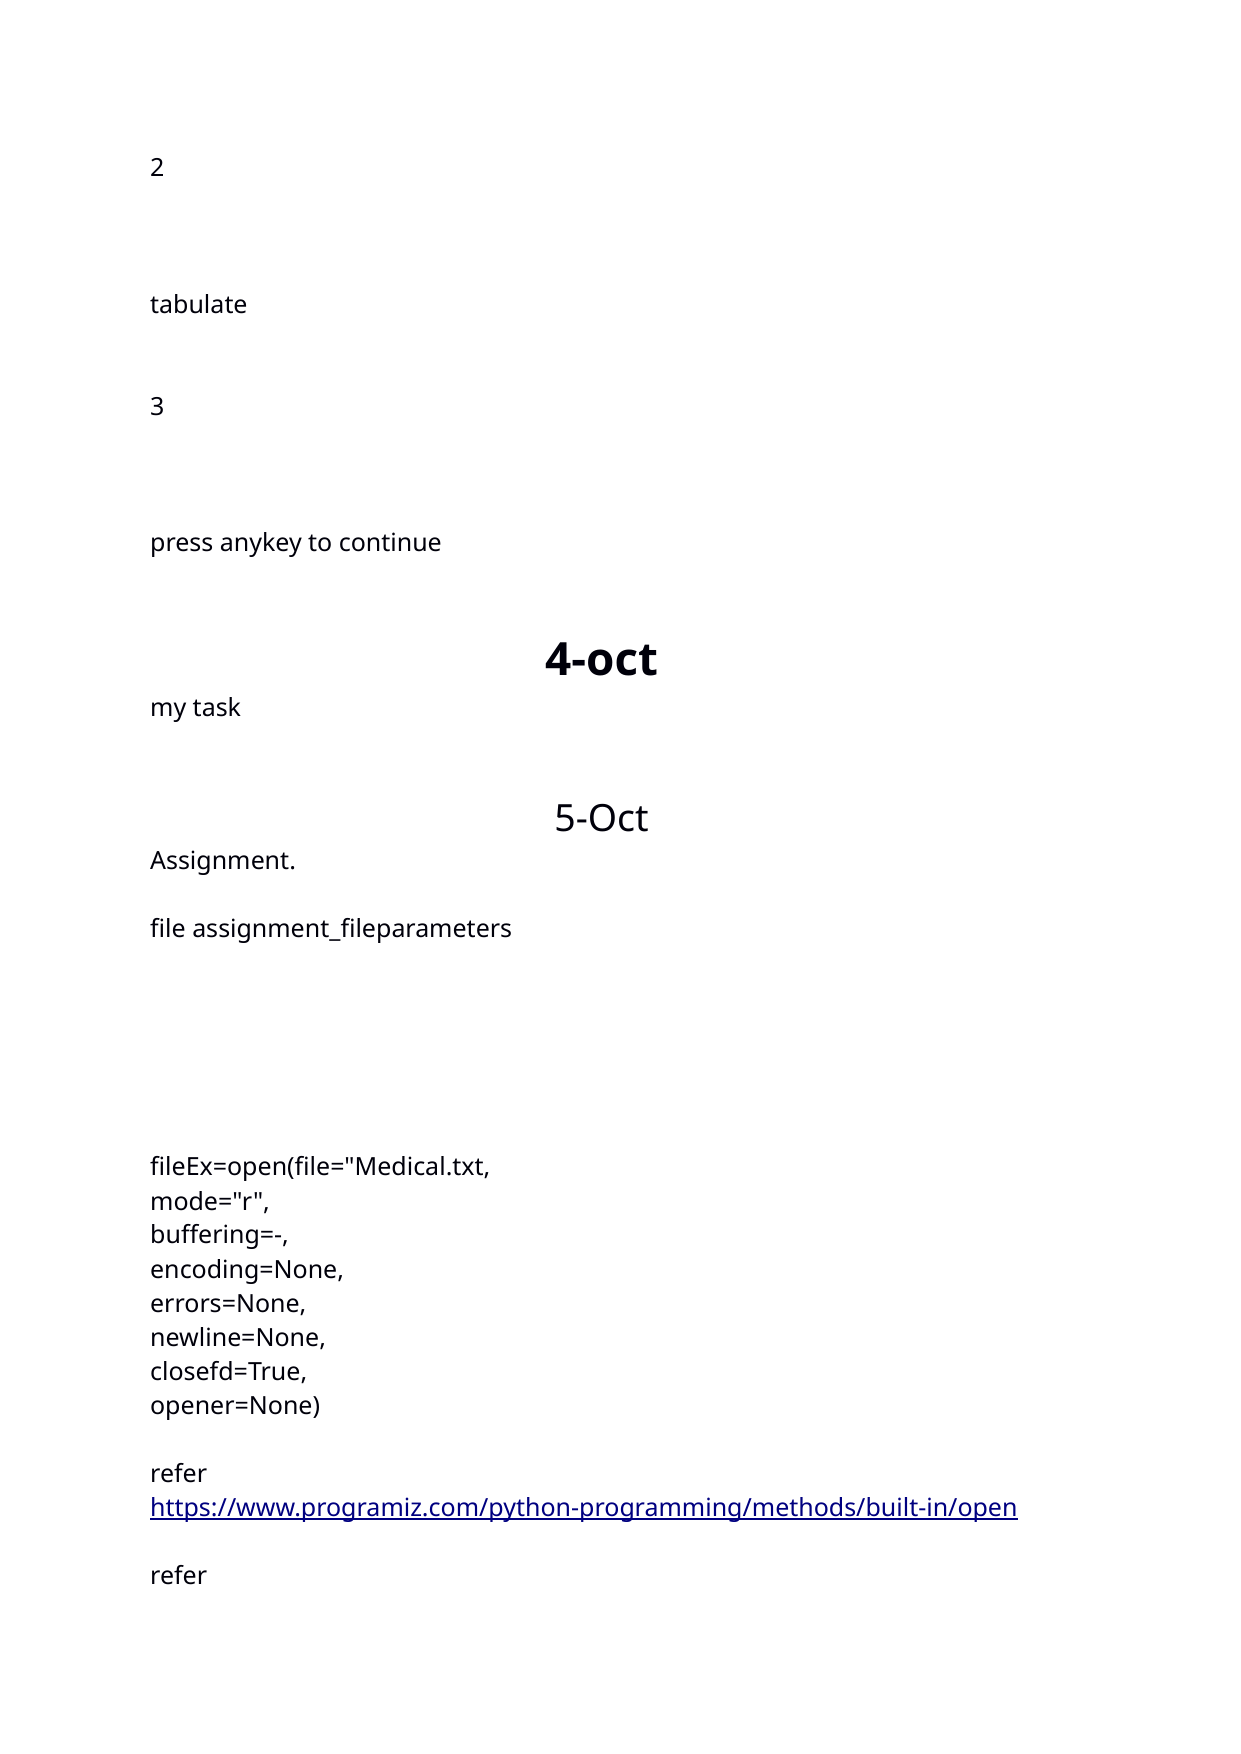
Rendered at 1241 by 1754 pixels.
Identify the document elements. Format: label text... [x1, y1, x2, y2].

text 5-Oct [150, 791, 1053, 842]
text refer [150, 1456, 1053, 1490]
text mode="r", [150, 1183, 1053, 1217]
text encoding=None, [150, 1251, 1053, 1285]
text tabulate [150, 286, 1053, 320]
text 2 [150, 150, 1053, 184]
text errors=None, [150, 1285, 1053, 1319]
text refer [150, 1558, 1053, 1592]
text Assignment. [150, 842, 1053, 877]
text buffering=-, [150, 1217, 1053, 1251]
text https://www.programiz.com/python-programming/methods/built-in/open [150, 1490, 1053, 1524]
text fileEx=open(file="Medical.txt, [150, 1149, 1053, 1183]
text press anykey to continue [150, 525, 1053, 559]
text my task [150, 689, 1053, 723]
text 3 [150, 388, 1053, 422]
text closefd=True, [150, 1353, 1053, 1387]
text file assignment_fileparameters [150, 911, 1053, 945]
text 4-oct [150, 627, 1053, 689]
text opener=None) [150, 1387, 1053, 1422]
text newline=None, [150, 1319, 1053, 1353]
